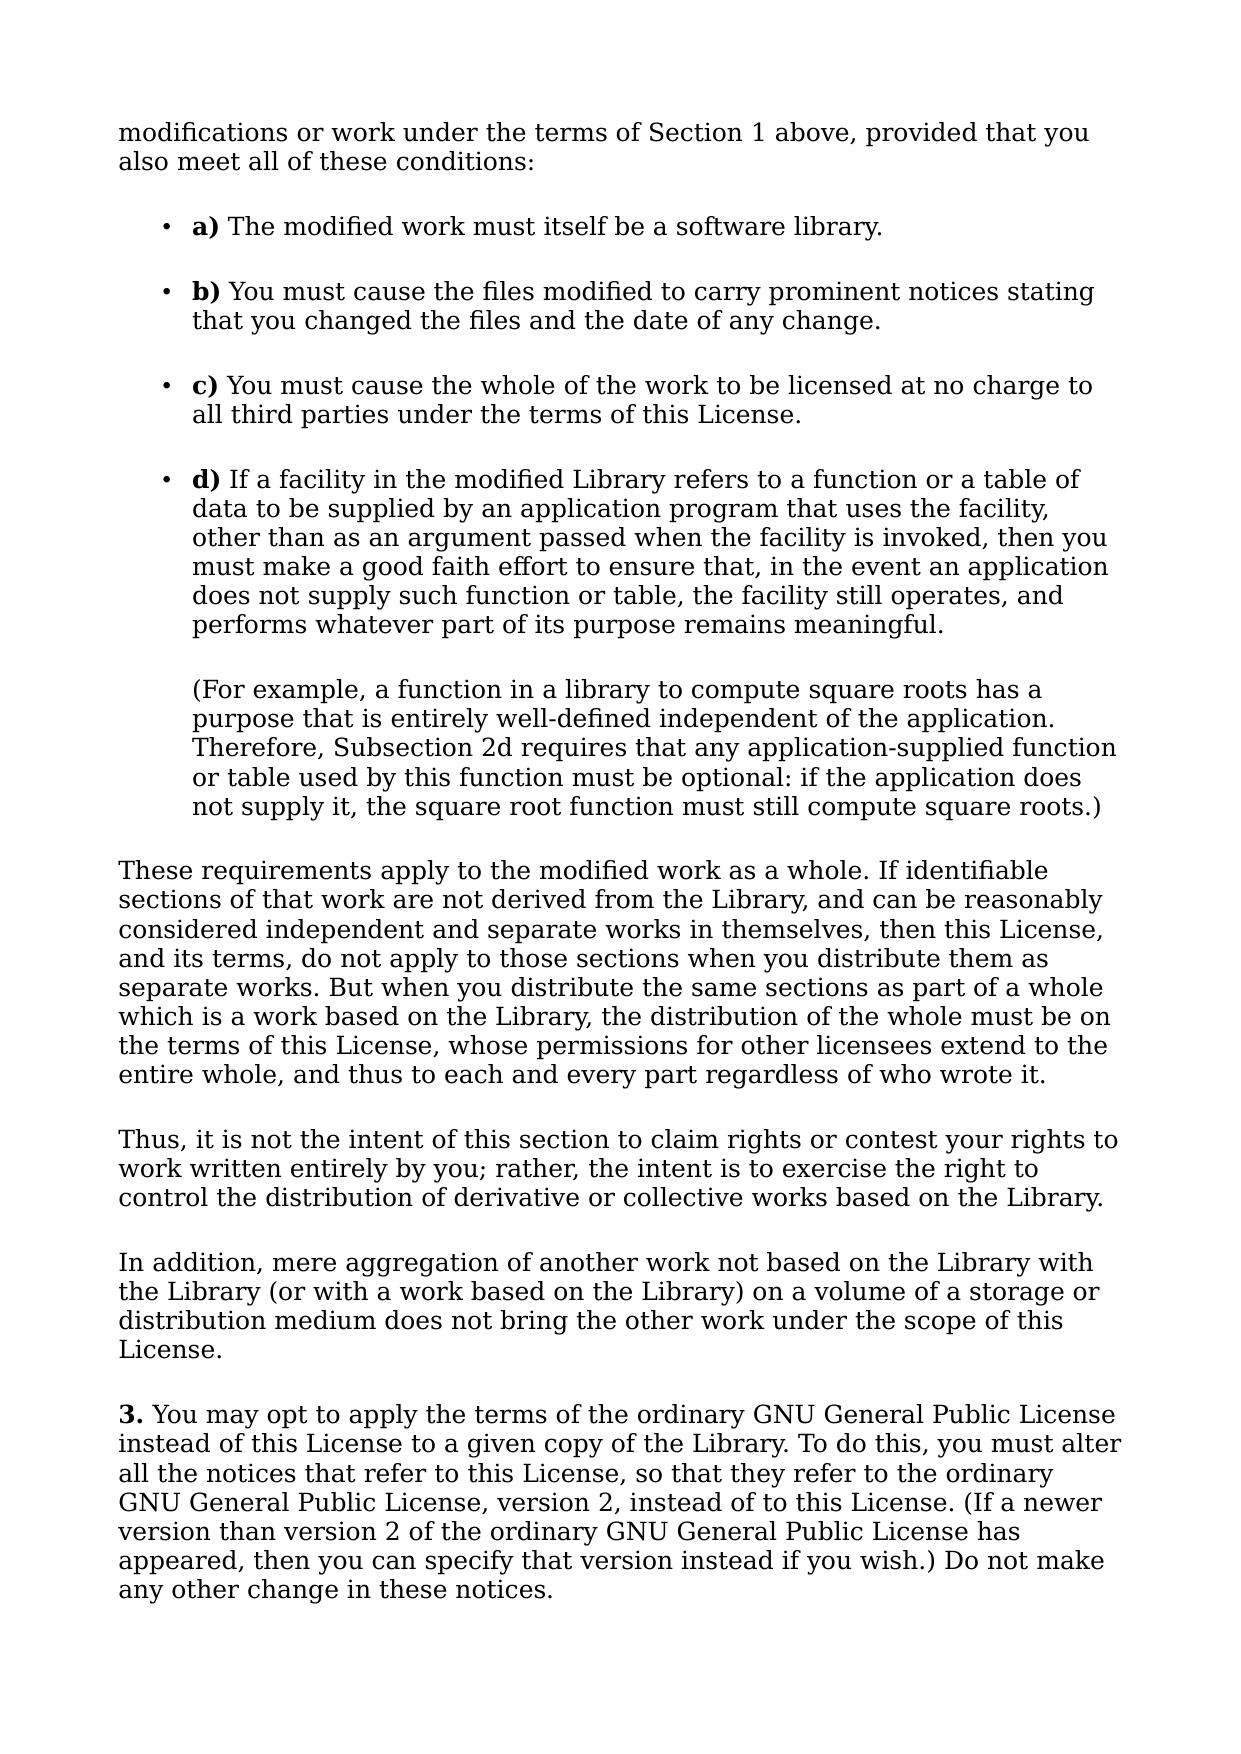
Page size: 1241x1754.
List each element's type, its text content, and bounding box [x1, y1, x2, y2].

text Thus, it is not the intent of this section to claim rights or contest your rights to work written entirely by you; rather, the intent is to exercise the right to control the distribution of derivative or collective works based on the Library. [118, 1125, 1122, 1213]
text 3. You may opt to apply the terms of the ordinary GNU General Public License instead of this License to a given copy of the Library. To do this, you must alter all the notices that refer to this License, so that they refer to the ordinary GNU General Public License, version 2, instead of to this License. (If a newer version than version 2 of the ordinary GNU General Public License has appeared, then you can specify that version instead if you wish.) Do not make any other change in these notices. [118, 1400, 1122, 1604]
text These requirements apply to the modified work as a whole. If identifiable sections of that work are not derived from the Library, and can be reasonably considered independent and separate works in themselves, then this License, and its terms, do not apply to those sections when you distribute them as separate works. But when you distribute the same sections as part of a whole which is a work based on the Library, the distribution of the whole must be on the terms of this License, whose permissions for other licensees extend to the entire whole, and thus to each and every part regardless of who wrote it. [118, 856, 1122, 1090]
text In addition, mere aggregation of another work not based on the Library with the Library (or with a work based on the Library) on a volume of a storage or distribution medium does not bring the other work under the scope of this License. [118, 1248, 1122, 1365]
list b) You must cause the files modified to carry prominent notices stating that you changed the files and the date of any change. [162, 277, 1122, 335]
text modifications or work under the terms of Section 1 above, provided that you also meet all of these conditions: [118, 118, 1122, 176]
list (For example, a function in a library to compute square roots has a purpose that is entirely well-defined independent of the application. Therefore, Subsection 2d requires that any application-supplied function or table used by this function must be optional: if the application does not supply it, the square root function must still compute square roots.) [162, 675, 1122, 821]
list a) The modified work must itself be a software library. [162, 212, 1122, 241]
list d) If a facility in the modified Library refers to a function or a table of data to be supplied by an application program that uses the facility, other than as an argument passed when the facility is invoked, then you must make a good faith effort to ensure that, in the event an application does not supply such function or table, the facility still operates, and performs whatever part of its purpose remains meaningful. [162, 464, 1122, 640]
list c) You must cause the whole of the work to be licensed at no charge to all third parties under the terms of this License. [162, 371, 1122, 429]
